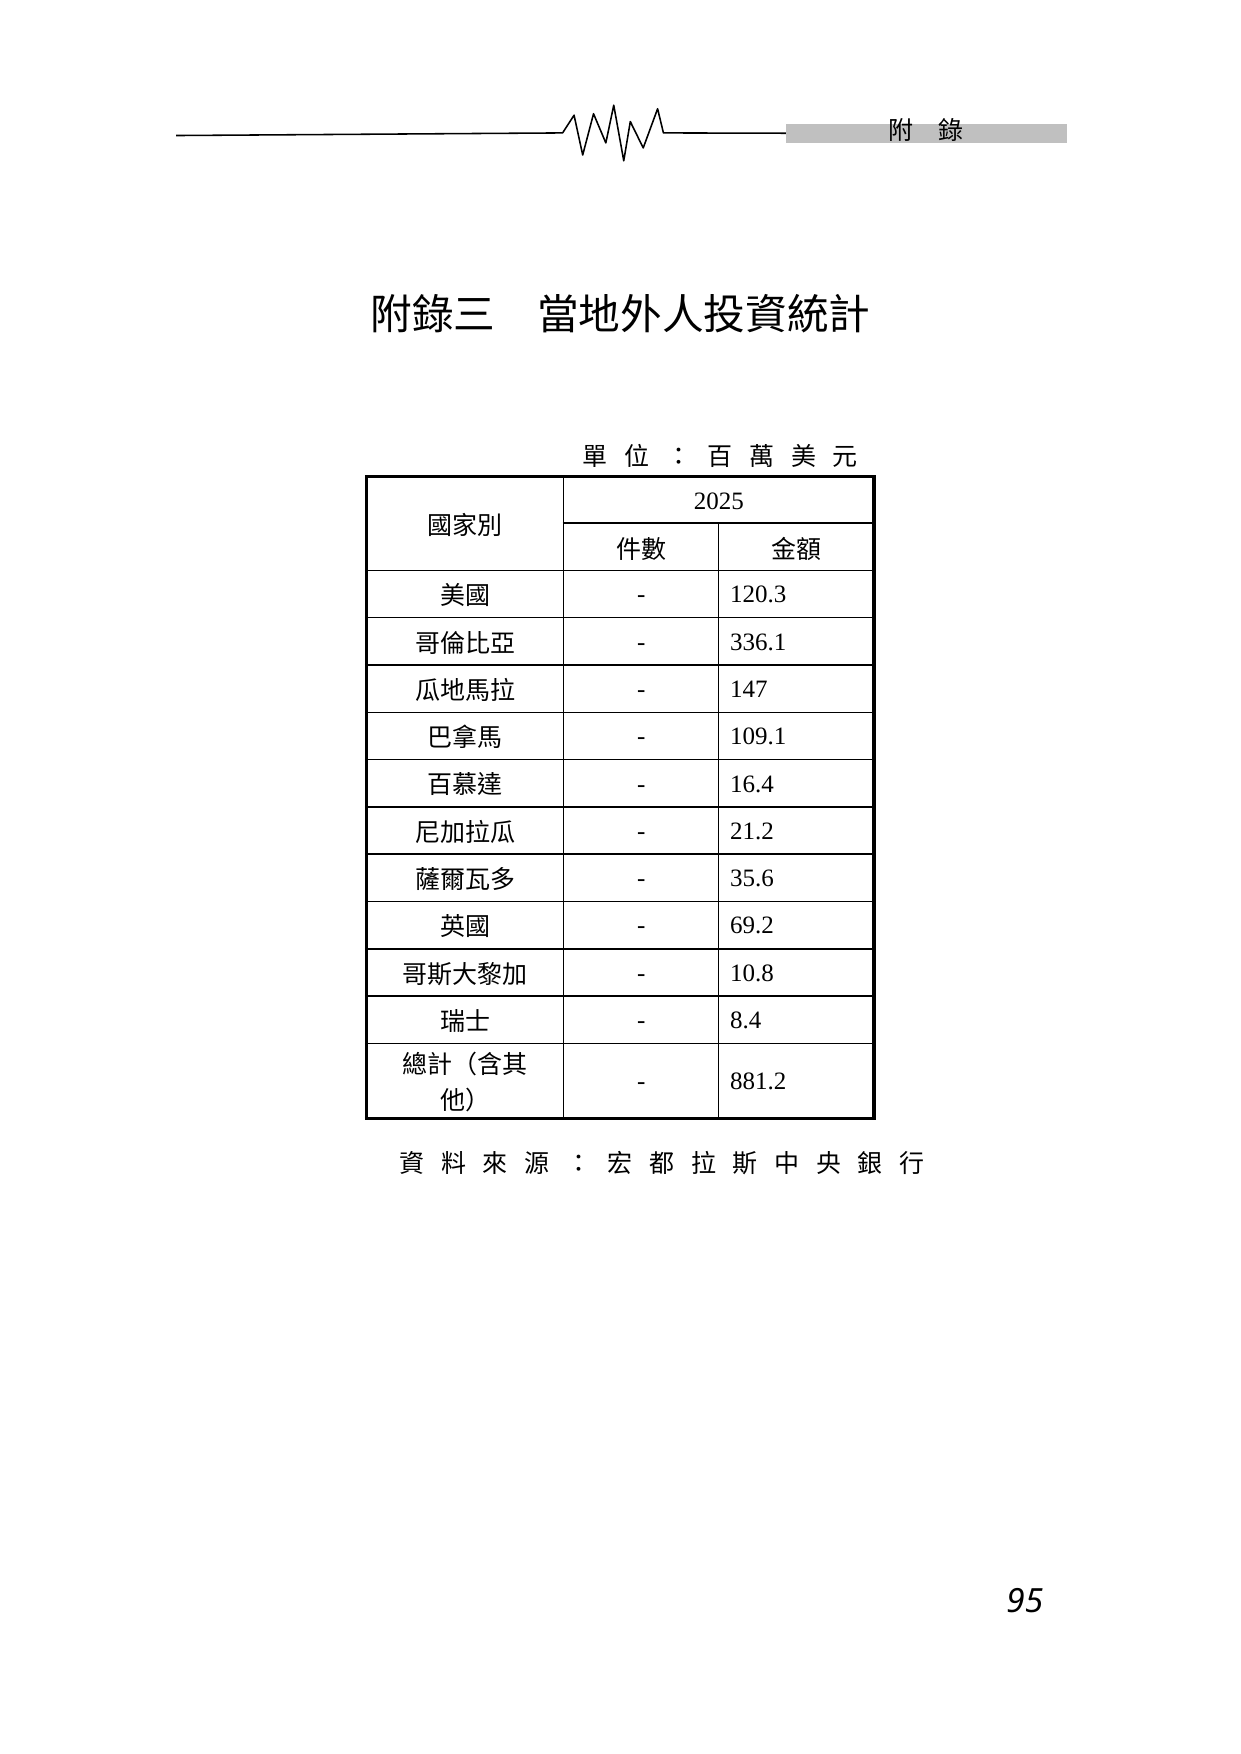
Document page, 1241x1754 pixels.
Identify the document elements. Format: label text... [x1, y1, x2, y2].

table_header 2025 [564, 478, 872, 522]
table_cell - [564, 666, 718, 711]
table_cell 瑞士 [368, 997, 563, 1042]
text 資料來源：宏都拉斯中央銀行 [374, 1120, 1058, 1182]
table_cell 35.6 [719, 855, 872, 901]
table_cell 16.4 [719, 760, 872, 806]
text 單位：百萬美元 [183, 412, 866, 475]
table_cell - [564, 571, 718, 617]
table_cell 英國 [368, 902, 563, 948]
table_cell - [564, 997, 718, 1042]
table_cell 巴拿馬 [368, 713, 563, 759]
table_cell - [564, 618, 718, 664]
table_header 國家別 [368, 478, 563, 569]
table_cell 百慕達 [368, 760, 563, 806]
table_cell 120.3 [719, 571, 872, 617]
table_cell 69.2 [719, 902, 872, 948]
table_cell 哥倫比亞 [368, 618, 563, 664]
table_cell 金額 [719, 524, 872, 569]
table_cell - [564, 950, 718, 995]
table_cell 瓜地馬拉 [368, 666, 563, 711]
table_cell 21.2 [719, 808, 872, 853]
table_cell 881.2 [719, 1044, 872, 1117]
table_cell - [564, 855, 718, 901]
table_cell 哥斯大黎加 [368, 950, 563, 995]
table_cell 109.1 [719, 713, 872, 759]
table_cell 美國 [368, 571, 563, 617]
table_cell - [564, 902, 718, 948]
table_cell 10.8 [719, 950, 872, 995]
table_cell - [564, 808, 718, 853]
table_cell 尼加拉瓜 [368, 808, 563, 853]
table_cell 薩爾瓦多 [368, 855, 563, 901]
table_cell 147 [719, 666, 872, 711]
table_cell 總計（含其他） [368, 1044, 563, 1117]
table_cell 8.4 [719, 997, 872, 1042]
table_cell 件數 [564, 524, 718, 569]
table_cell - [564, 1044, 718, 1117]
table_cell 336.1 [719, 618, 872, 664]
table_cell - [564, 760, 718, 806]
table_cell - [564, 713, 718, 759]
text 附錄三 當地外人投資統計 [183, 270, 1058, 332]
